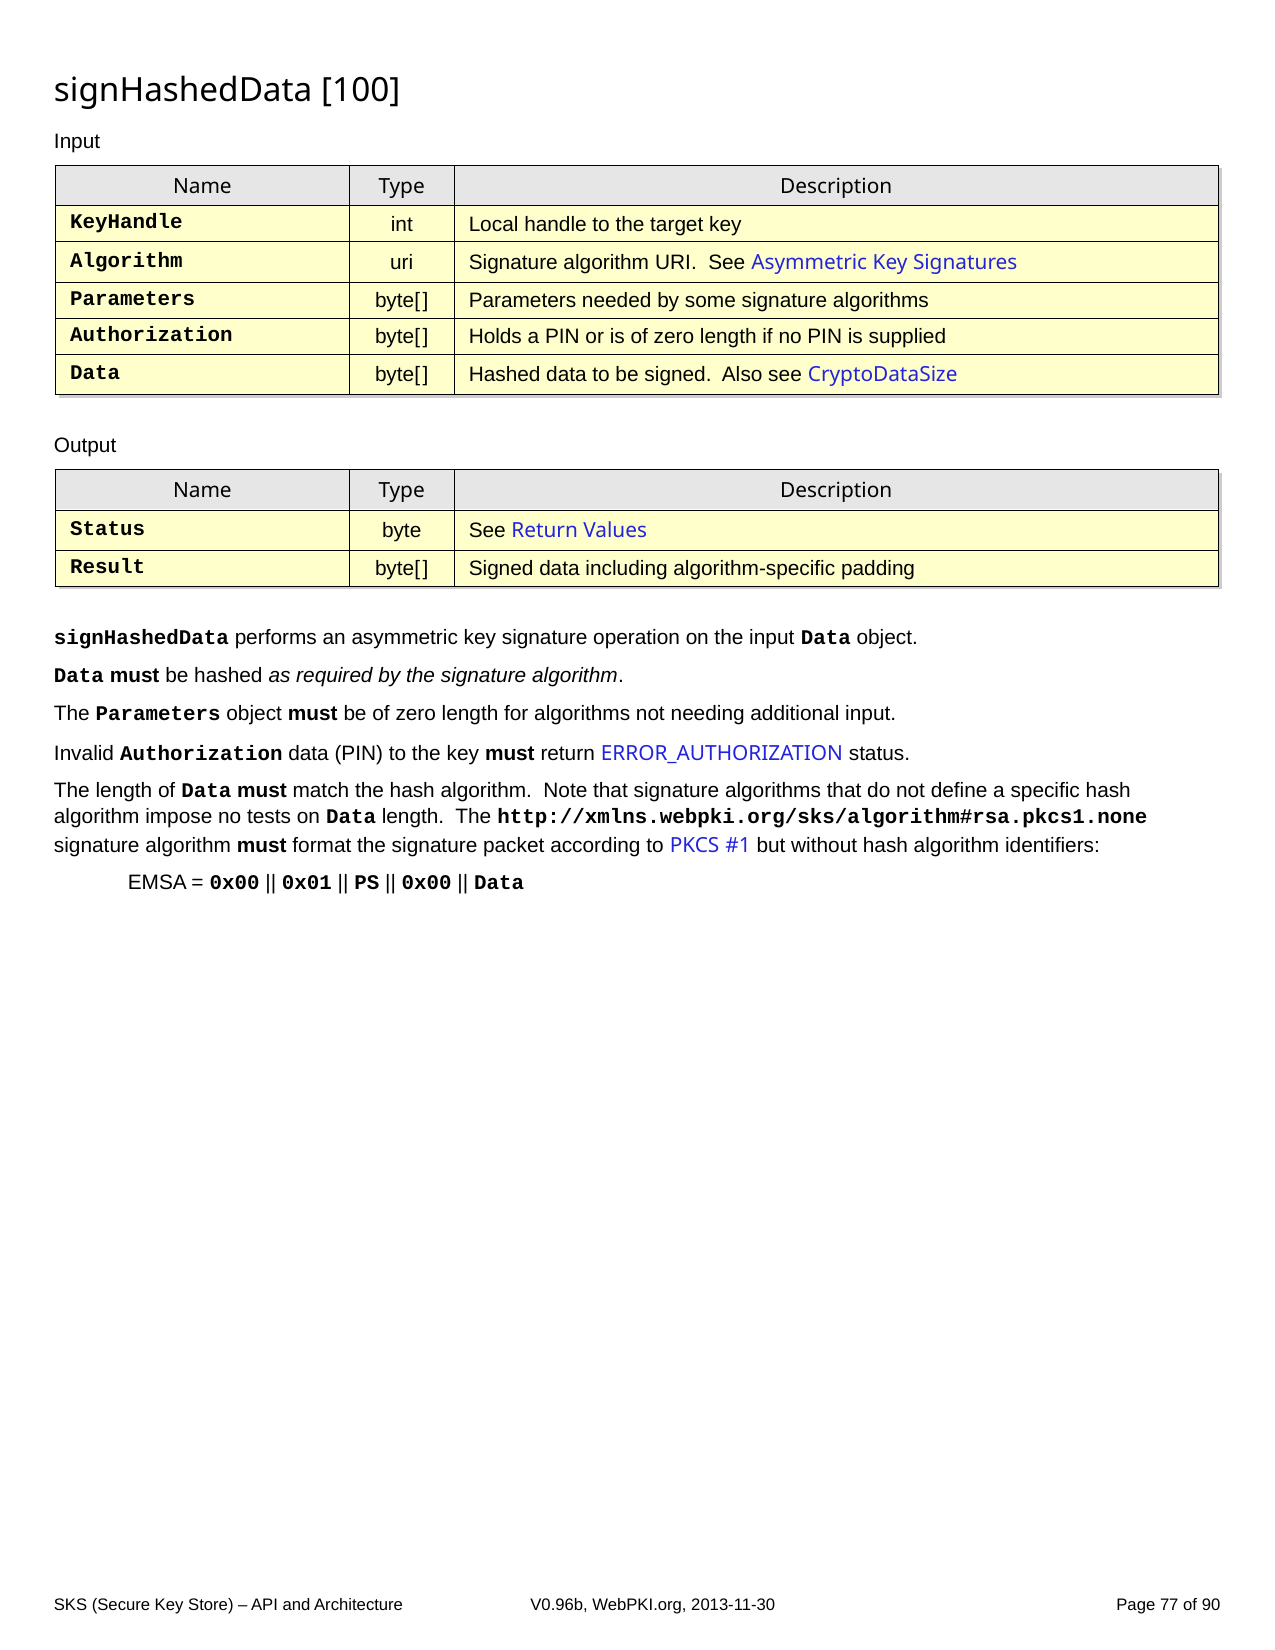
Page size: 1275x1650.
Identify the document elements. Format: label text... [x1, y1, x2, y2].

table_cell Hashed data to be signed. Also see CryptoDataSize [455, 355, 1218, 394]
table_cell Status [56, 511, 349, 550]
table_header Type [350, 166, 454, 205]
table_cell Algorithm [56, 242, 349, 282]
table_header Name [56, 470, 349, 509]
text EMSA = 0x00 || 0x01 || PS || 0x00 || Data [54, 870, 1221, 896]
table_cell Signed data including algorithm-specific padding [455, 551, 1218, 586]
table_cell Authorization [56, 319, 349, 353]
table_cell byte⁮[ ] [350, 355, 454, 394]
table_cell Result [56, 551, 349, 586]
text The length of Data must match the hash algorithm. Note that signature algorithms that do not define a specific hash algorithm impose no tests on Data length. The http://xmlns.webpki.org/sks/algorithm#rsa.pkcs1.none signature algorithm must format the signature packet according to PKCS #1 but without hash algorithm identifiers: [54, 778, 1221, 858]
table_header Type [350, 470, 454, 509]
text Input [54, 129, 1221, 153]
table_header Name [56, 166, 349, 205]
text Output [54, 433, 1221, 457]
table_cell Local handle to the target key [455, 206, 1218, 241]
text Invalid Authorization data (PIN) to the key must return ERROR_AUTHORIZATION status. [54, 738, 1221, 767]
table_cell int [350, 206, 454, 241]
table_cell byte⁮[ ] [350, 551, 454, 586]
table_cell uri [350, 242, 454, 282]
table_cell Signature algorithm URI. See Asymmetric Key Signatures ‎ [455, 242, 1218, 282]
table_cell byte⁮[ ] [350, 319, 454, 353]
subtitle signHashedData [100] [54, 66, 1221, 111]
table_cell KeyHandle [56, 206, 349, 241]
table_cell Holds a PIN or is of zero length if no PIN is supplied [455, 319, 1218, 353]
table_cell Parameters [56, 283, 349, 318]
text The Parameters object must be of zero length for algorithms not needing additional input. [54, 700, 1221, 726]
table_cell Data [56, 355, 349, 394]
table_header Description [455, 166, 1218, 205]
table_cell byte⁮[ ] [350, 283, 454, 318]
table_cell byte [350, 511, 454, 550]
text signHashedData performs an asymmetric key signature operation on the input Data object. [54, 625, 1221, 651]
table_cell See Return Values [455, 511, 1218, 550]
table_header Description [455, 470, 1218, 509]
table_cell Parameters needed by some signature algorithms [455, 283, 1218, 318]
text Data must be hashed as required by the signature algorithm. [54, 663, 1221, 689]
